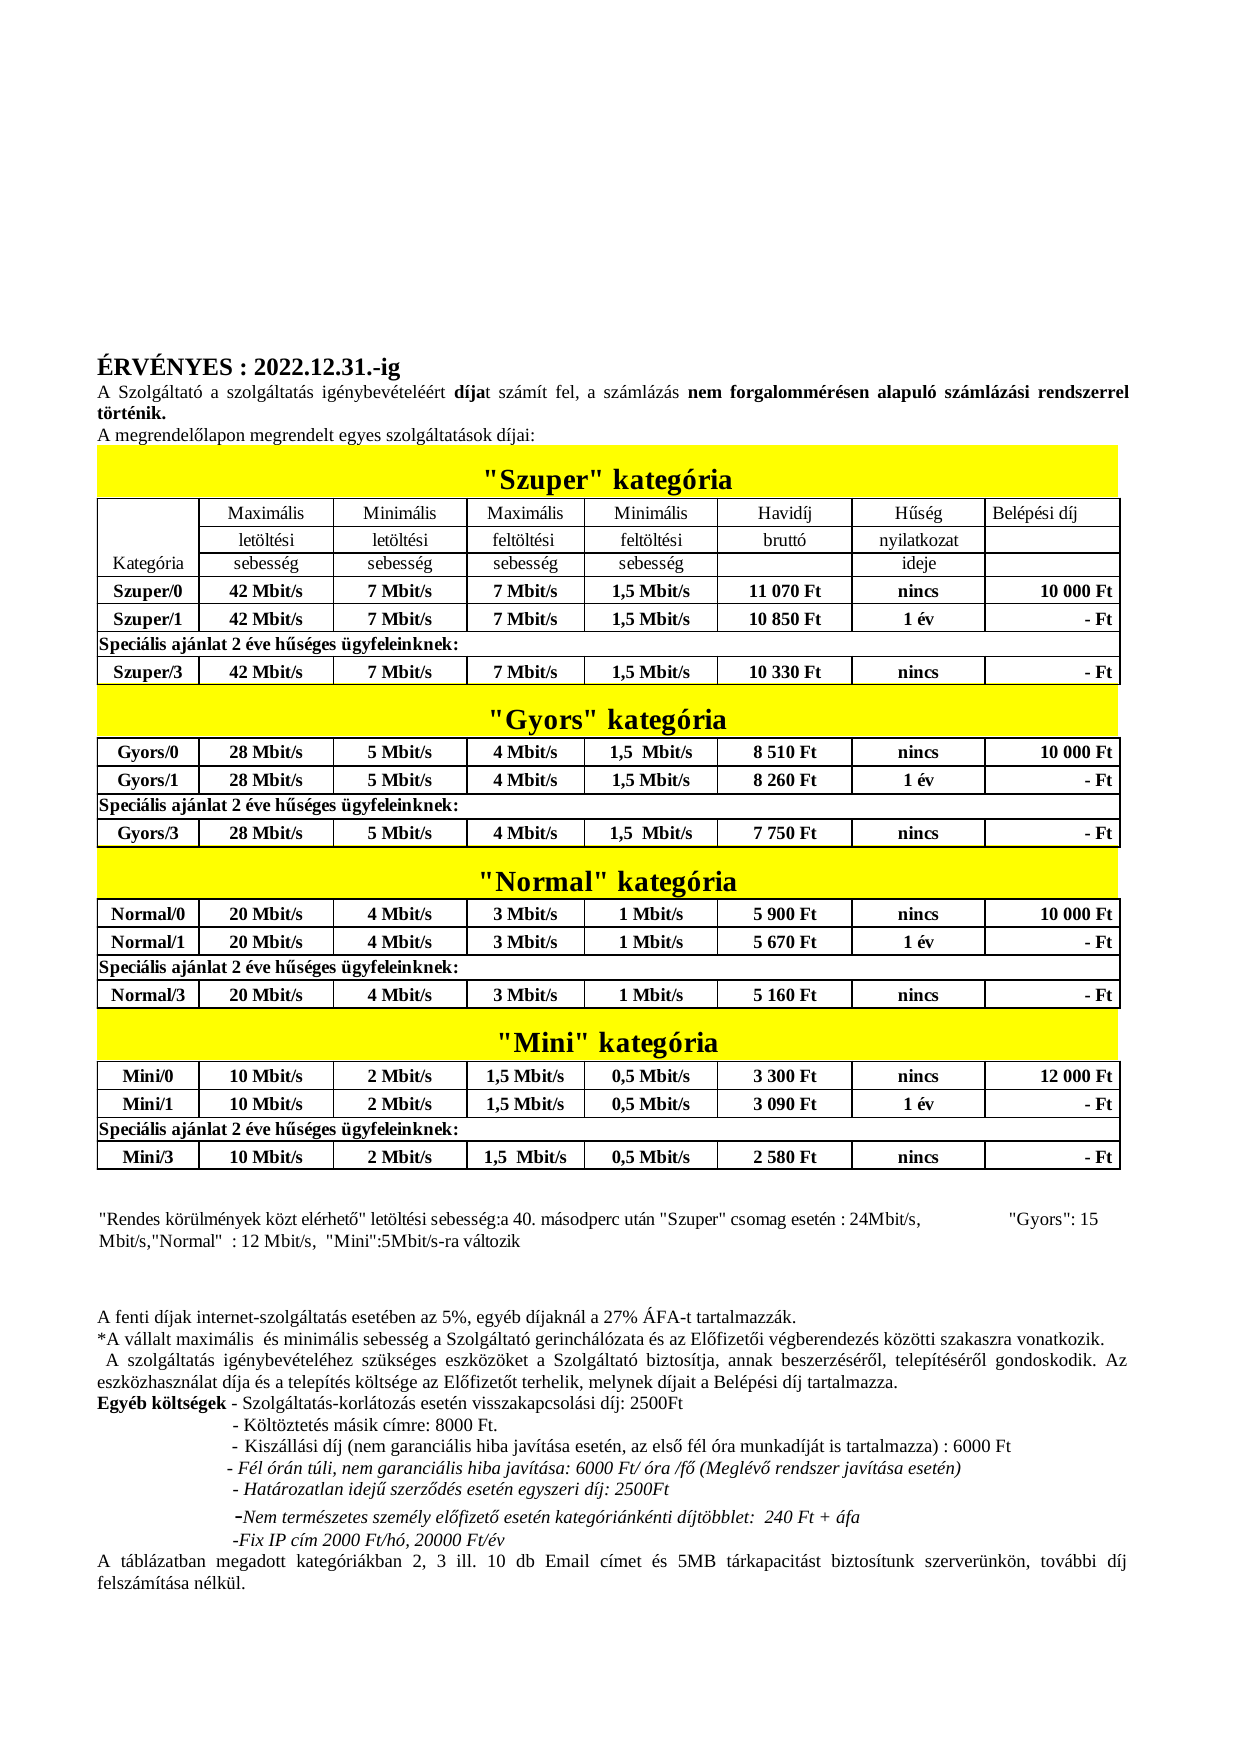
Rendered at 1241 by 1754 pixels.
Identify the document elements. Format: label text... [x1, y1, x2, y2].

text - Kiszállási díj (nem garanciális hiba javítása esetén, az első fél óra munkadíját is tartalmazza) : 6000 Ft [97, 1435, 1130, 1457]
text -Fix IP cím 2000 Ft/hó, 20000 Ft/év [97, 1529, 1130, 1550]
text - Költöztetés másik címre: 8000 Ft. [97, 1414, 1130, 1435]
text Egyéb költségek - Szolgáltatás-korlátozás esetén visszakapcsolási díj: 2500Ft [97, 1392, 1130, 1414]
text A fenti díjak internet-szolgáltatás esetében az 5%, egyéb díjaknál a 27% ÁFA-t tartalmazzák. [97, 1306, 1130, 1327]
text A szolgáltatás igénybevételéhez szükséges eszközöket a Szolgáltató biztosítja, annak beszerzéséről, telepítéséről gondoskodik. Az eszközhasználat díja és a telepítés költsége az Előfizetőt terhelik, melynek díjait a Belépési díj tartalmazza. [97, 1349, 1130, 1392]
text - Fél órán túli, nem garanciális hiba javítása: 6000 Ft/ óra /fő (Meglévő rendszer javítása esetén) [97, 1457, 1130, 1478]
text -Nem természetes személy előfizető esetén kategóriánkénti díjtöbblet: 240 Ft + áfa [97, 1500, 1130, 1529]
text - Határozatlan idejű szerződés esetén egyszeri díj: 2500Ft [97, 1478, 1130, 1500]
text *A vállalt maximális és minimális sebesség a Szolgáltató gerinchálózata és az Előfizetői végberendezés közötti szakaszra vonatkozik. [97, 1327, 1130, 1349]
text A Szolgáltató a szolgáltatás igénybevételéért díjat számít fel, a számlázás nem forgalommérésen alapuló számlázási rendszerrel történik. [97, 381, 1130, 424]
text A megrendelőlapon megrendelt egyes szolgáltatások díjai: [97, 424, 1130, 445]
text ÉRVÉNYES : 2022.12.31.-ig [97, 352, 1130, 381]
text A táblázatban megadott kategóriákban 2, 3 ill. 10 db Email címet és 5MB tárkapacitást biztosítunk szerverünkön, további díj felszámítása nélkül. [97, 1550, 1130, 1593]
